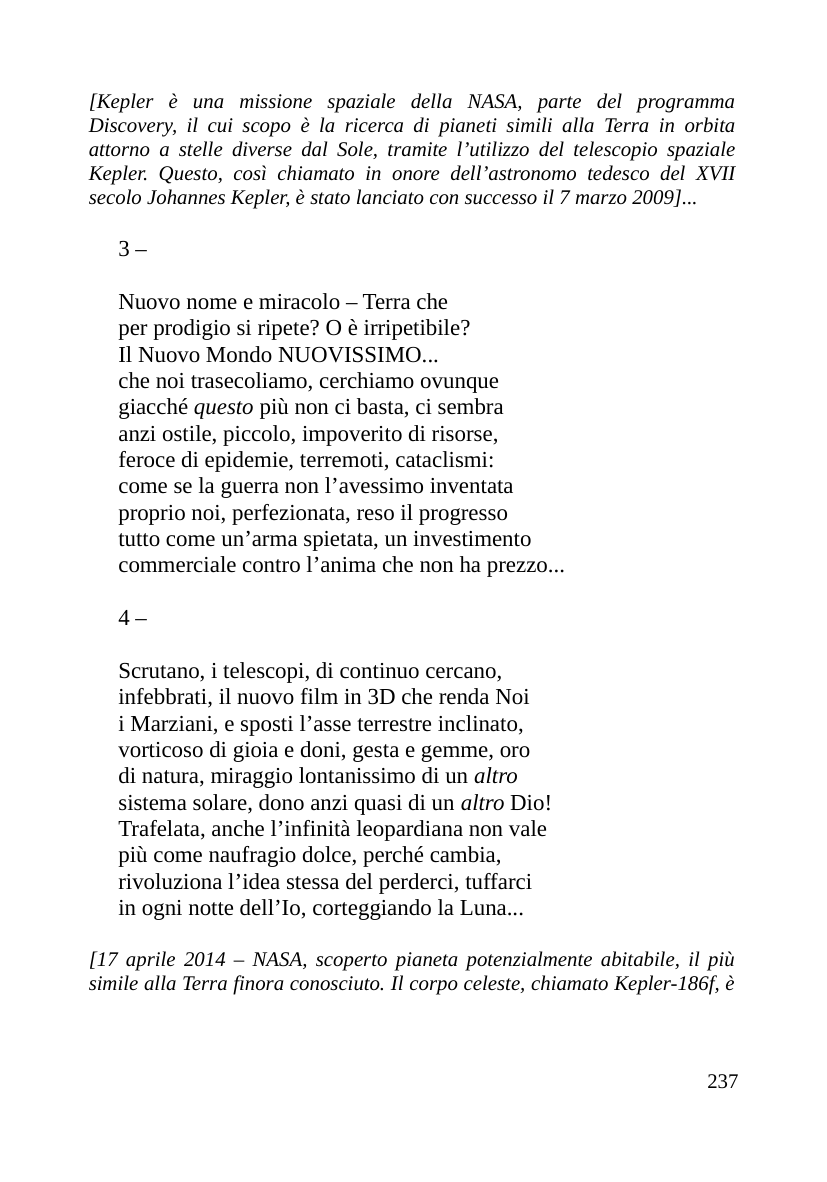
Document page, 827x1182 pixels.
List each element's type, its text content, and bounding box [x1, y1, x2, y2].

text infebbrati, il nuovo film in 3D che renda Noi [88, 683, 738, 709]
text vorticoso di gioia e doni, gesta e gemme, oro [88, 736, 738, 762]
text di natura, miraggio lontanissimo di un altro [88, 762, 738, 789]
text per prodigio si ripete? O è irripetibile? [88, 314, 738, 341]
text giacché questo più non ci basta, ci sembra [88, 393, 738, 420]
text sistema solare, dono anzi quasi di un altro Dio! [88, 789, 738, 815]
text 3 – [88, 235, 738, 262]
text anzi ostile, piccolo, impoverito di risorse, [88, 420, 738, 446]
text [Kepler è una missione spaziale della NASA, parte del programma Discovery, il cui scopo è la ricerca di pianeti simili alla Terra in orbita attorno a stelle diverse dal Sole, tramite l’utilizzo del telescopio spaziale Kepler. Questo, così chiamato in onore dell’astronomo tedesco del XVII secolo Johannes Kepler, è stato lanciato con successo il 7 marzo 2009]... [88, 88, 738, 209]
text più come naufragio dolce, perché cambia, [88, 841, 738, 868]
text Il Nuovo Mondo NUOVISSIMO... [88, 341, 738, 367]
text che noi trasecoliamo, cerchiamo ovunque [88, 367, 738, 393]
text Scrutano, i telescopi, di continuo cercano, [88, 657, 738, 683]
text [17 aprile 2014 – NASA, scoperto pianeta potenzialmente abitabile, il più simile alla Terra finora conosciuto. Il corpo celeste, chiamato Kepler-186f, è [88, 947, 738, 995]
text commerciale contro l’anima che non ha prezzo... [88, 551, 738, 578]
text come se la guerra non l’avessimo inventata [88, 472, 738, 499]
text 4 – [88, 604, 738, 631]
text proprio noi, perfezionata, reso il progresso [88, 499, 738, 525]
text Nuovo nome e miracolo – Terra che [88, 288, 738, 314]
text rivoluziona l’idea stessa del perderci, tuffarci [88, 868, 738, 894]
text feroce di epidemie, terremoti, cataclismi: [88, 446, 738, 472]
text tutto come un’arma spietata, un investimento [88, 525, 738, 551]
text Trafelata, anche l’infinità leopardiana non vale [88, 815, 738, 841]
text i Marziani, e sposti l’asse terrestre inclinato, [88, 709, 738, 736]
text in ogni notte dell’Io, corteggiando la Luna... [88, 894, 738, 920]
